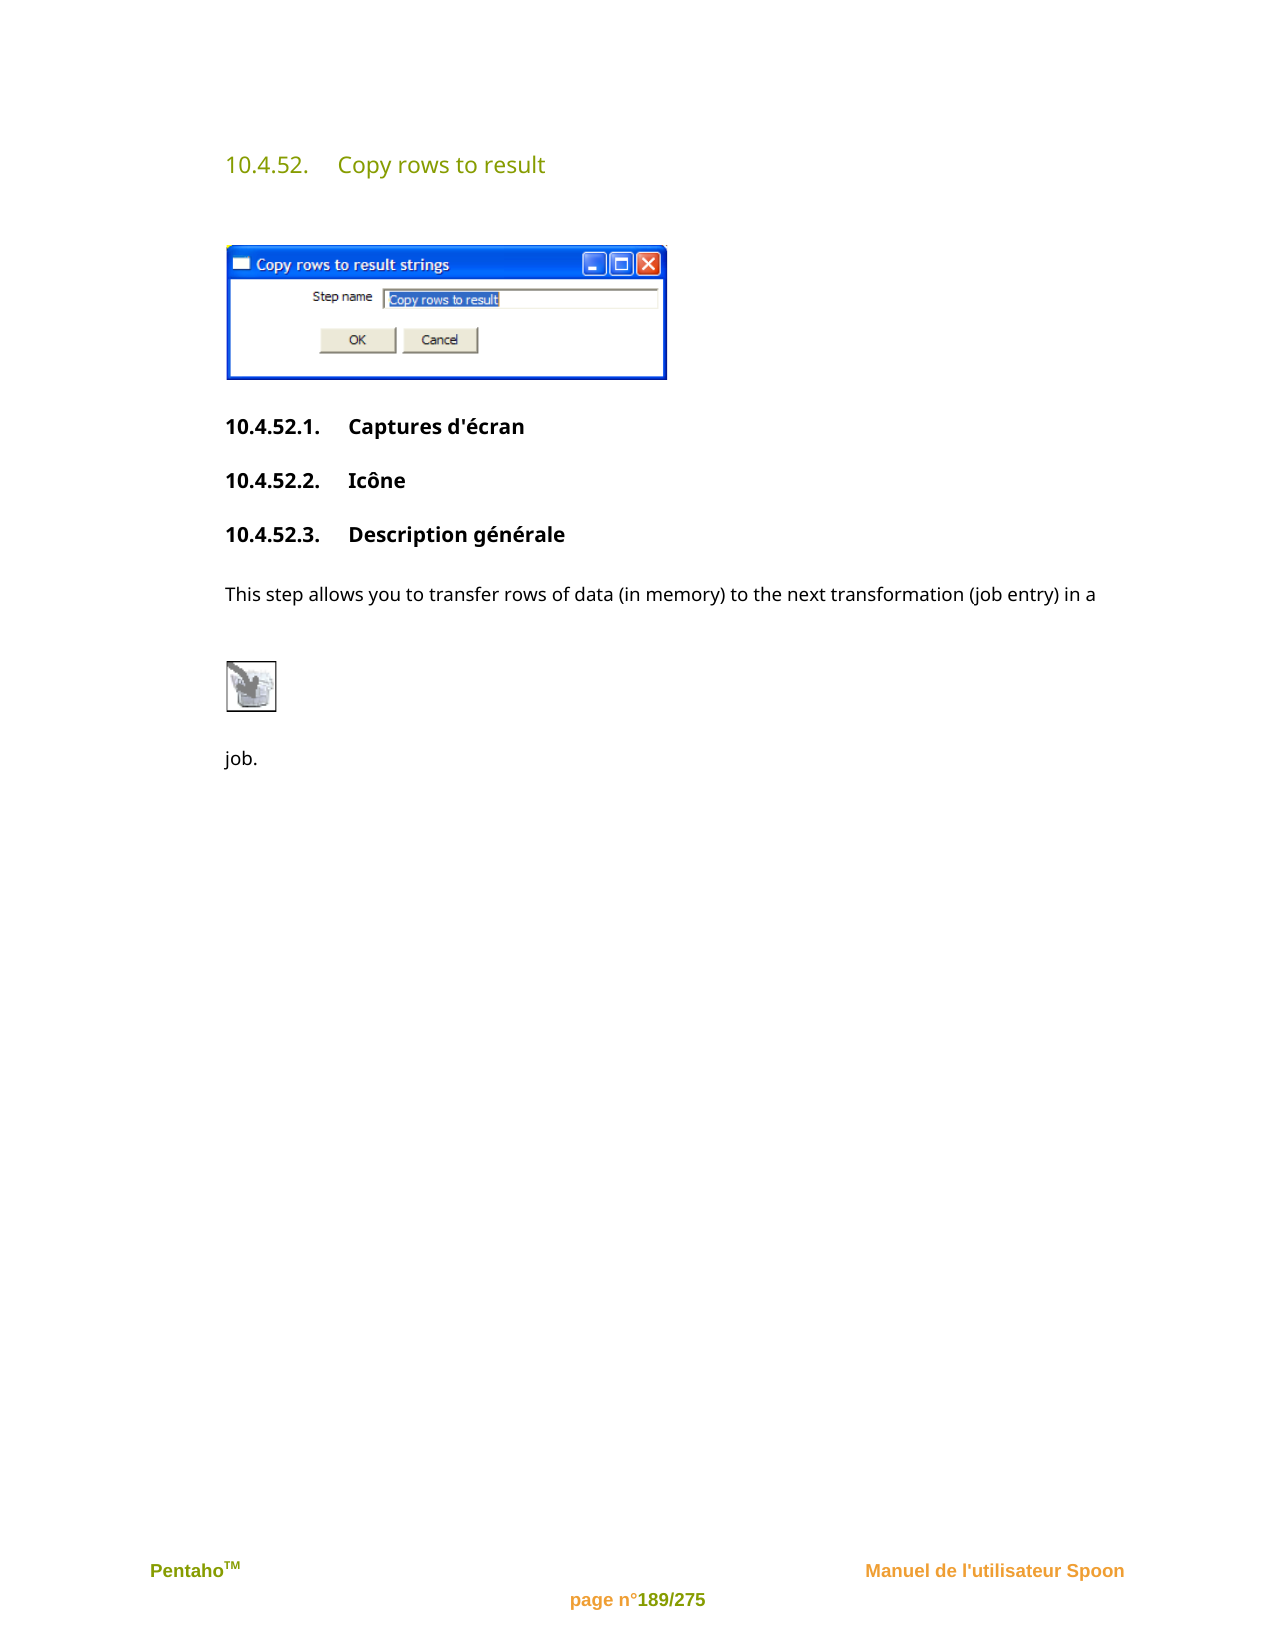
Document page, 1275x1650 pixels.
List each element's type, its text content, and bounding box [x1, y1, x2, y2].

subtitle Description générale [225, 519, 1125, 548]
subtitle Captures d'écran [225, 204, 1125, 440]
subtitle Icône [225, 465, 1125, 494]
subtitle Copy rows to result [225, 150, 1125, 179]
text This step allows you to transfer rows of data (in memory) to the next transformation (job entry) in a job. [225, 578, 1125, 771]
picture [226, 661, 277, 712]
